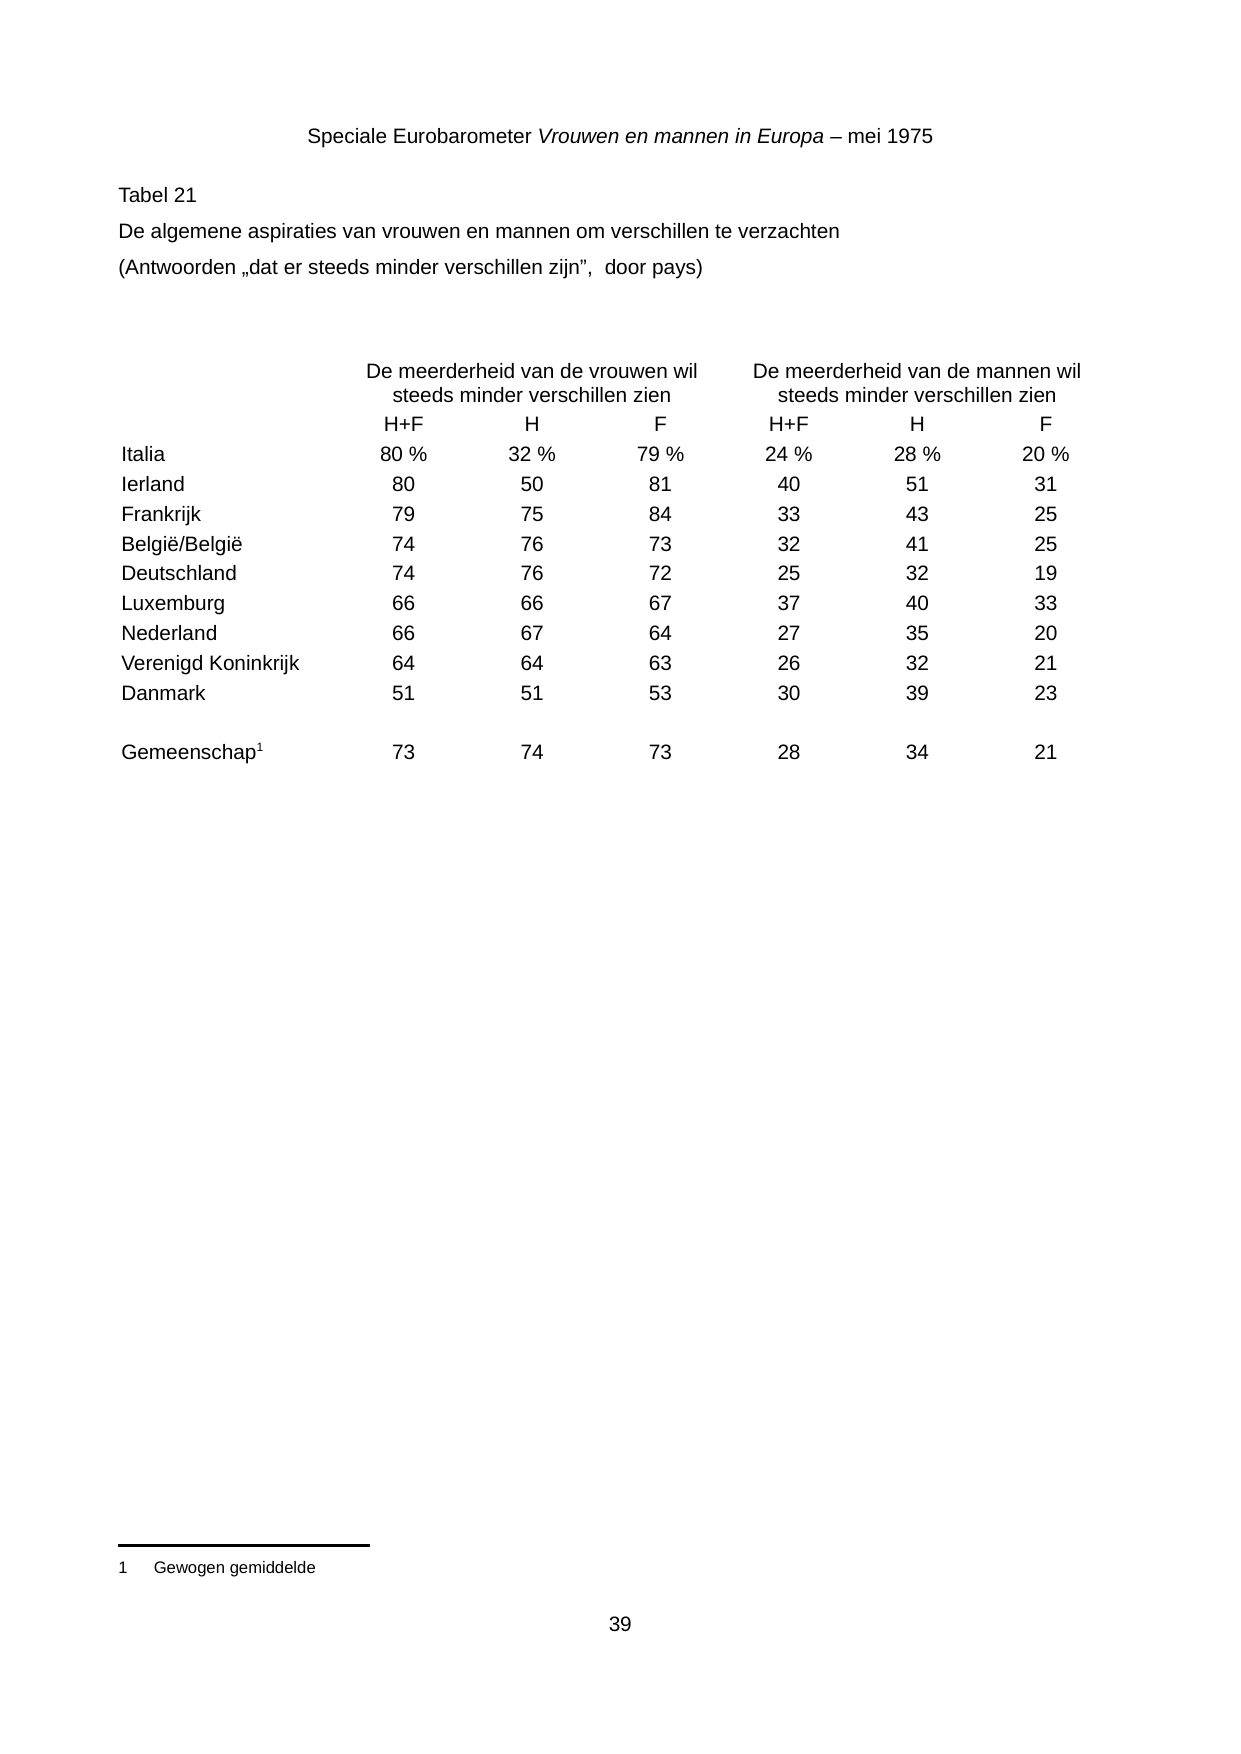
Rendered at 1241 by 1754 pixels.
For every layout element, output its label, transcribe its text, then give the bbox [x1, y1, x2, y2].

table_cell 34 [853, 737, 981, 767]
table_cell [314, 737, 339, 767]
table_cell 31 [981, 469, 1110, 499]
table_cell [118, 409, 313, 439]
table_cell 53 [596, 678, 724, 707]
table_cell 51 [339, 678, 468, 707]
table_cell 64 [468, 648, 596, 677]
table_cell [314, 588, 339, 618]
table_cell 30 [725, 678, 853, 707]
table_cell [314, 439, 339, 469]
table_cell 28 [725, 737, 853, 767]
table_cell 80 % [339, 439, 468, 469]
table_cell 19 [981, 558, 1110, 588]
table_cell 33 [981, 588, 1110, 618]
table_cell 28 % [853, 439, 981, 469]
table_cell 27 [725, 618, 853, 648]
table_cell Gemeenschap [118, 737, 313, 767]
table_cell Luxemburg [118, 588, 313, 618]
table_cell [314, 678, 339, 707]
table_header De meerderheid van de mannen wil steeds minder verschillen zien [725, 356, 1110, 409]
table_cell 80 [339, 469, 468, 499]
table_cell [468, 707, 596, 737]
table_header De meerderheid van de vrouwen wil steeds minder verschillen zien [339, 356, 724, 409]
table_cell [314, 529, 339, 558]
table_cell [314, 648, 339, 677]
table_header [118, 356, 313, 409]
table_cell 51 [468, 678, 596, 707]
table_cell 33 [725, 499, 853, 528]
table_cell 40 [853, 588, 981, 618]
table_cell 74 [468, 737, 596, 767]
table_cell Danmark [118, 678, 313, 707]
table_cell 43 [853, 499, 981, 528]
table_cell 81 [596, 469, 724, 499]
table_cell 72 [596, 558, 724, 588]
table_cell [314, 499, 339, 528]
table_cell 66 [339, 618, 468, 648]
table_cell Verenigd Koninkrijk [118, 648, 313, 677]
table_cell 64 [339, 648, 468, 677]
table_cell 74 [339, 558, 468, 588]
table_cell F [596, 409, 724, 439]
table_cell 20 % [981, 439, 1110, 469]
table_cell [314, 469, 339, 499]
table_cell H [853, 409, 981, 439]
table_cell 32 [853, 558, 981, 588]
table_cell 67 [468, 618, 596, 648]
table_cell 84 [596, 499, 724, 528]
table_cell 20 [981, 618, 1110, 648]
table_cell 66 [468, 588, 596, 618]
table_cell 50 [468, 469, 596, 499]
table_cell 41 [853, 529, 981, 558]
table_cell [314, 707, 339, 737]
table_cell [314, 618, 339, 648]
table_cell Deutschland [118, 558, 313, 588]
table_cell 40 [725, 469, 853, 499]
table_cell 76 [468, 558, 596, 588]
table_cell 21 [981, 737, 1110, 767]
table_cell [339, 707, 468, 737]
table_cell 75 [468, 499, 596, 528]
table_cell 21 [981, 648, 1110, 677]
table_cell 63 [596, 648, 724, 677]
table_cell Frankrijk [118, 499, 313, 528]
table_cell Nederland [118, 618, 313, 648]
table_cell 66 [339, 588, 468, 618]
table_cell Ierland [118, 469, 313, 499]
table_cell 32 [853, 648, 981, 677]
table_cell 35 [853, 618, 981, 648]
table_cell 73 [596, 737, 724, 767]
table_cell 51 [853, 469, 981, 499]
table_cell F [981, 409, 1110, 439]
table_cell 79 [339, 499, 468, 528]
table_header [314, 356, 339, 409]
table_cell België/België [118, 529, 313, 558]
table_cell 39 [853, 678, 981, 707]
text De algemene aspiraties van vrouwen en mannen om verschillen te verzachten [118, 219, 1122, 243]
table_cell [596, 707, 724, 737]
table_cell [118, 707, 313, 737]
table_cell 73 [339, 737, 468, 767]
text (Antwoorden „dat er steeds minder verschillen zijn”, door pays) [118, 254, 1122, 278]
table_cell [314, 558, 339, 588]
table_cell Italia [118, 439, 313, 469]
table_cell 74 [339, 529, 468, 558]
table_cell [981, 707, 1110, 737]
table_cell H+F [725, 409, 853, 439]
table_cell 23 [981, 678, 1110, 707]
table_cell [314, 409, 339, 439]
table_cell 76 [468, 529, 596, 558]
table_cell 25 [981, 499, 1110, 528]
table_cell 64 [596, 618, 724, 648]
table_cell 25 [981, 529, 1110, 558]
table_cell 79 % [596, 439, 724, 469]
table_cell H+F [339, 409, 468, 439]
table_cell 26 [725, 648, 853, 677]
table_cell 67 [596, 588, 724, 618]
table_cell 24 % [725, 439, 853, 469]
table_cell [725, 707, 853, 737]
table_cell 37 [725, 588, 853, 618]
table_cell 25 [725, 558, 853, 588]
text Tabel 21 [118, 183, 1122, 207]
table_cell 32 % [468, 439, 596, 469]
table_cell H [468, 409, 596, 439]
table_cell 32 [725, 529, 853, 558]
table_cell 73 [596, 529, 724, 558]
table_cell [853, 707, 981, 737]
